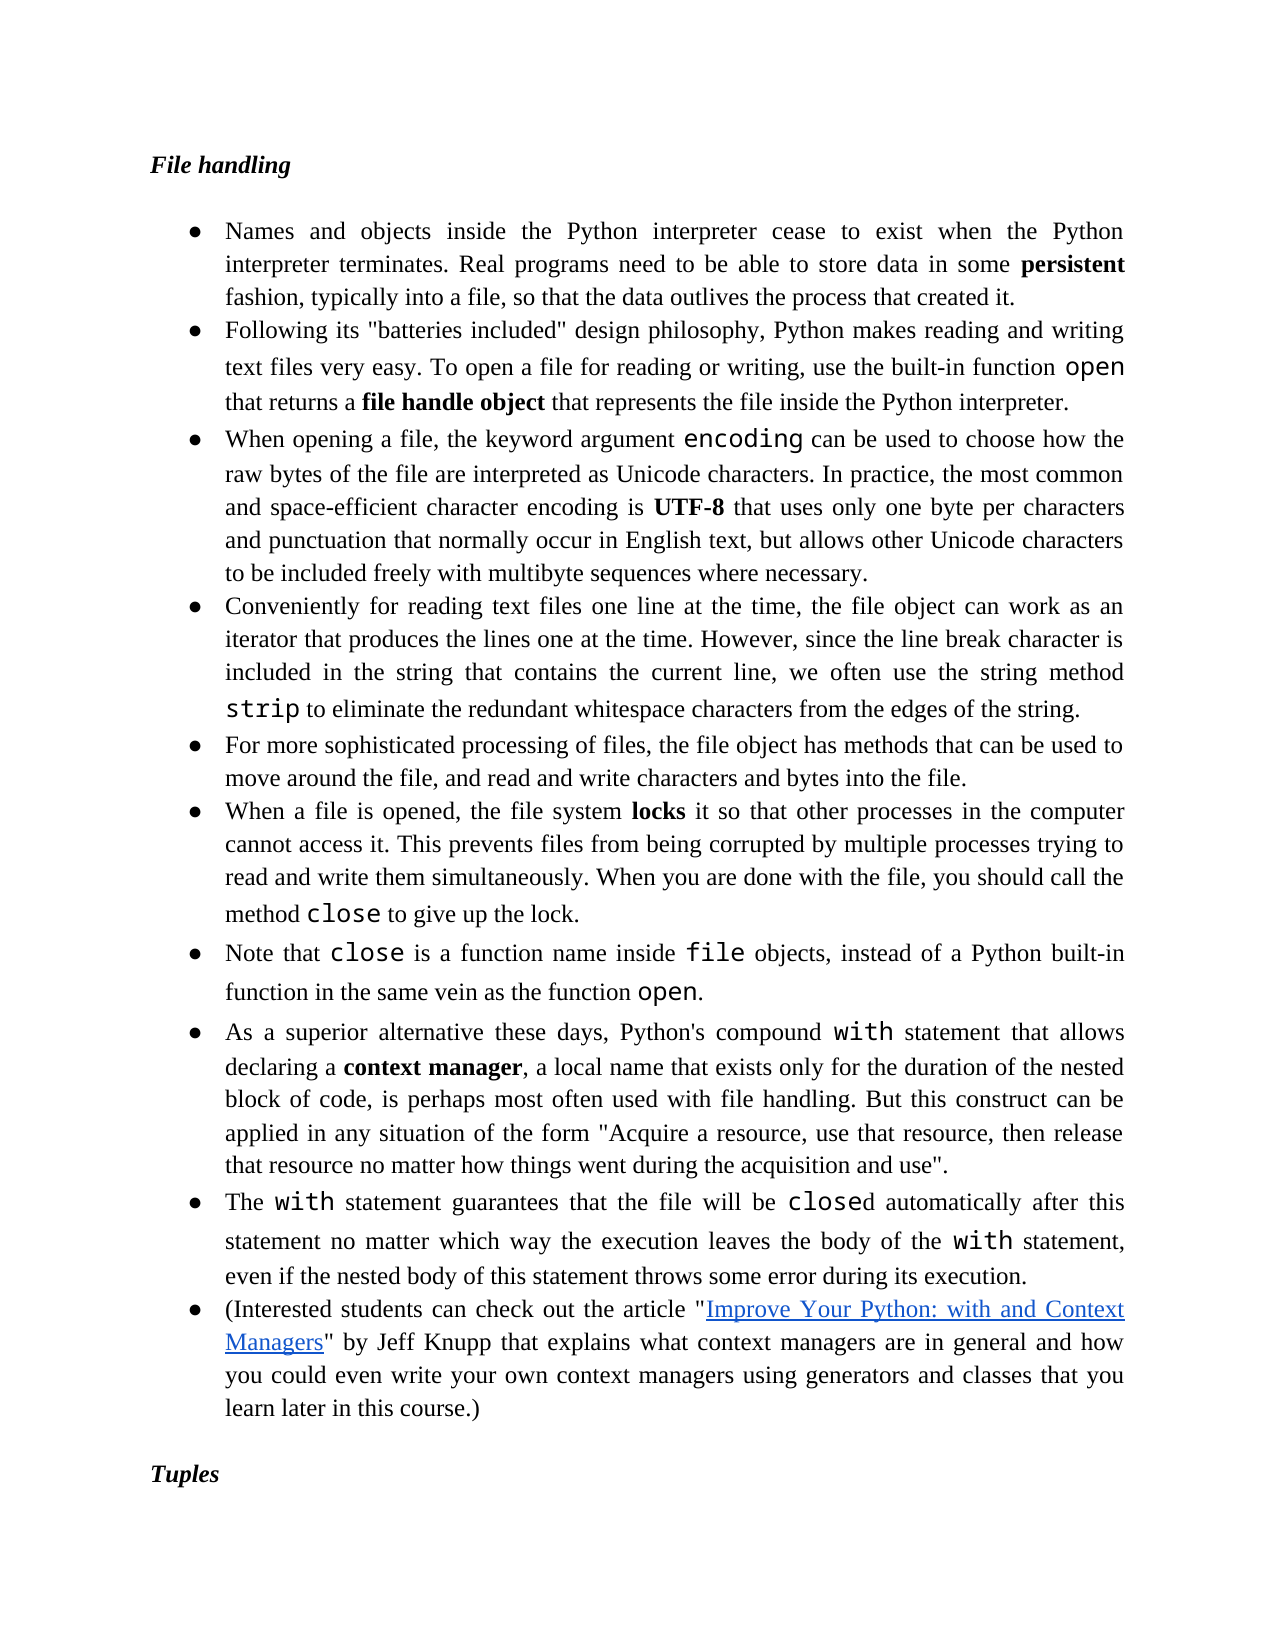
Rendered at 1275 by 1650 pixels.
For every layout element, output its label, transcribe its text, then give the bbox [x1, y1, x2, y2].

list Note that close is a function name inside file objects, instead of a Python built-in function in the same vein as the function open. [187, 935, 1125, 1008]
list When a file is opened, the file system locks it so that other processes in the computer cannot access it. This prevents files from being corrupted by multiple processes trying to read and write them simultaneously. When you are done with the file, you should call the method close to give up the lock. [187, 796, 1125, 930]
list As a superior alternative these days, Python's compound with statement that allows declaring a context manager, a local name that exists only for the duration of the nested block of code, is perhaps most often used with file handling. But this construct can be applied in any situation of the form "Acquire a resource, use that resource, then release that resource no matter how things went during the acquisition and use". [187, 1013, 1125, 1179]
list Following its "batteries included" design philosophy, Python makes reading and writing text files very easy. To open a file for reading or writing, use the built-in function open that returns a file handle object that represents the file inside the Python interpreter. [187, 315, 1125, 416]
list The with statement guarantees that the file will be closed automatically after this statement no matter which way the execution leaves the body of the with statement, even if the nested body of this statement throws some error during its execution. [187, 1184, 1125, 1290]
list For more sophisticated processing of files, the file object has methods that can be used to move around the file, and read and write characters and bytes into the file. [187, 730, 1125, 792]
list Names and objects inside the Python interpreter cease to exist when the Python interpreter terminates. Real programs need to be able to store data in some persistent fashion, typically into a file, so that the data outlives the process that created it. [187, 216, 1125, 311]
list (Interested students can check out the article "Improve Your Python: with and Context Managers" by Jeff Knupp that explains what context managers are in general and how you could even write your own context managers using generators and classes that you learn later in this course.) [187, 1294, 1125, 1422]
text Tuples [150, 1459, 1125, 1488]
list Conveniently for reading text files one line at the time, the file object can work as an iterator that produces the lines one at the time. However, since the line break character is included in the string that contains the current line, we often use the string method strip to eliminate the redundant whitespace characters from the edges of the string. [187, 591, 1125, 725]
list When opening a file, the keyword argument encoding can be used to choose how the raw bytes of the file are interpreted as Unicode characters. In practice, the most common and space-efficient character encoding is UTF-8 that uses only one byte per characters and punctuation that normally occur in English text, but allows other Unicode characters to be included freely with multibyte sequences where necessary. [187, 420, 1125, 586]
text File handling [150, 150, 1125, 179]
